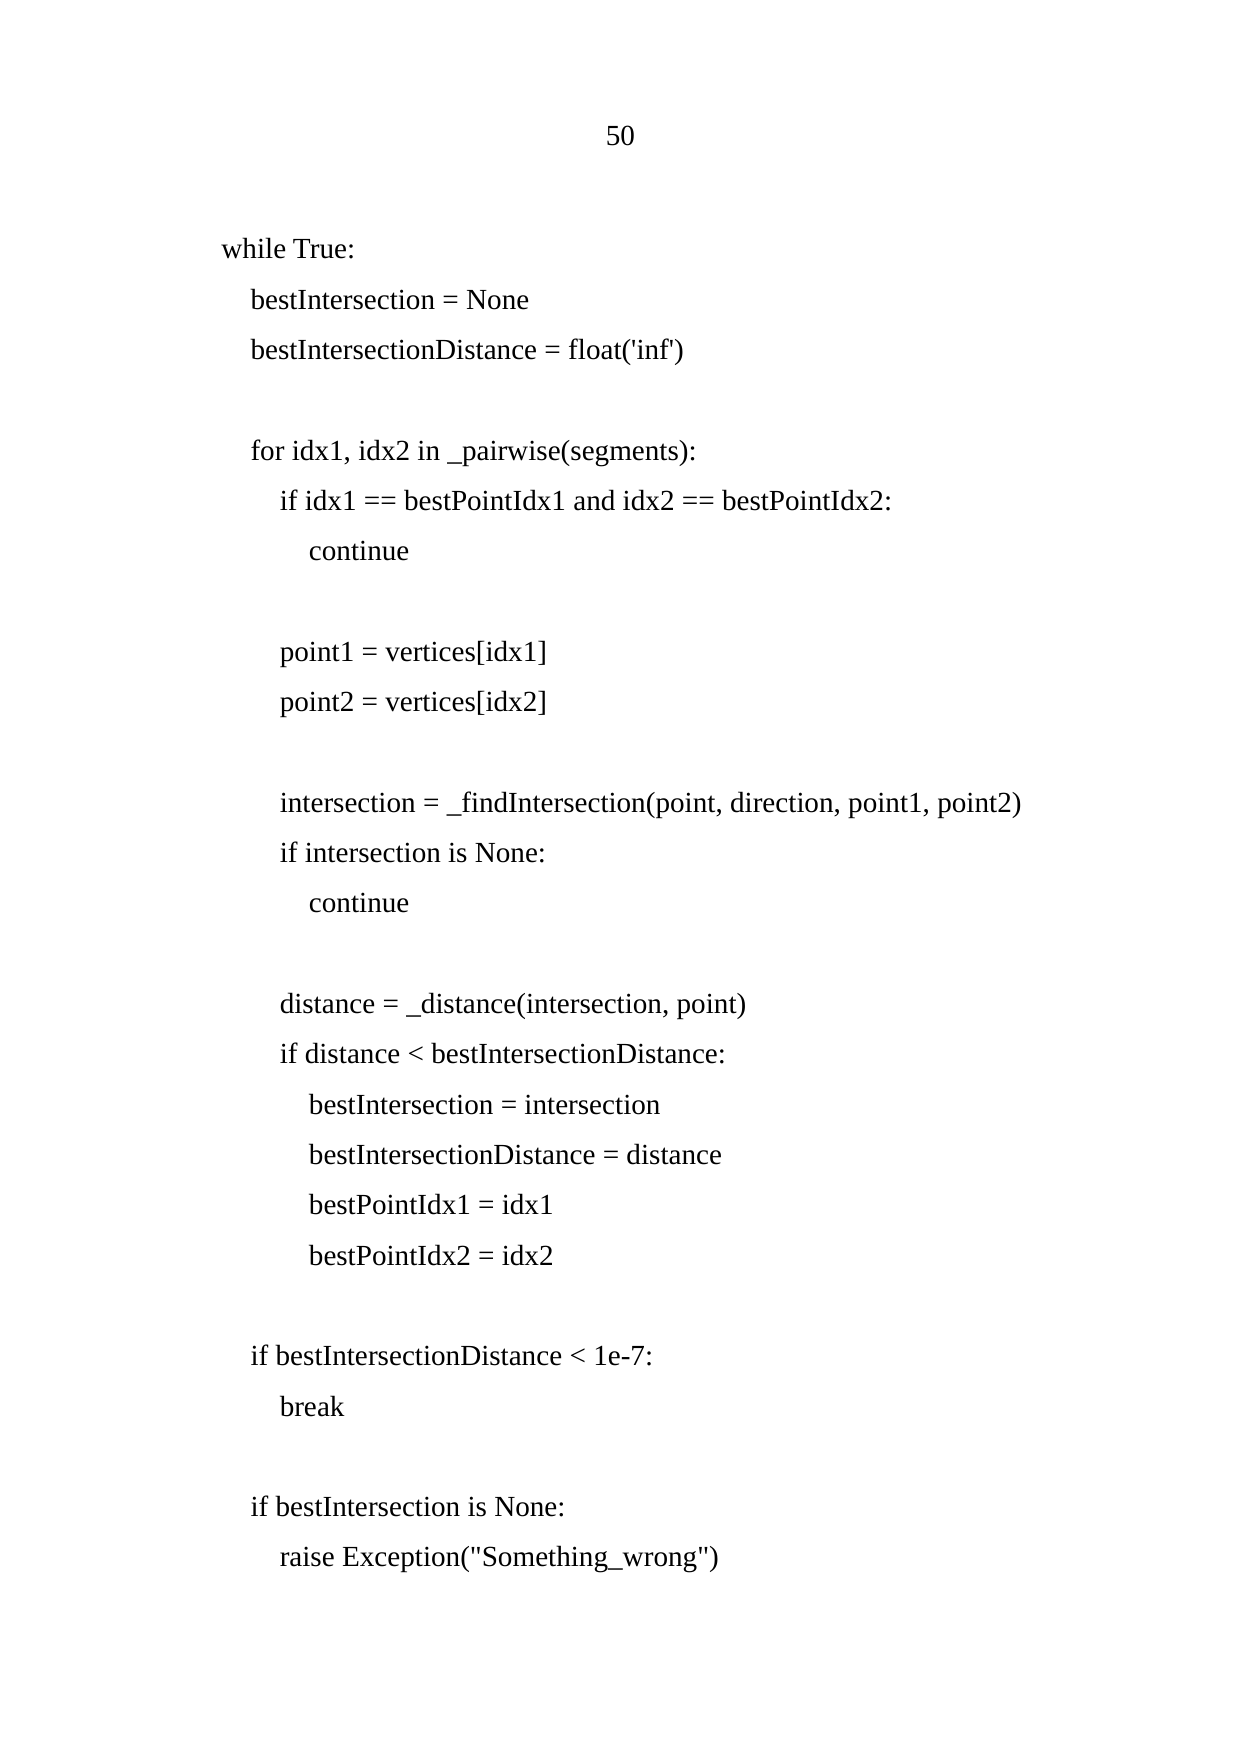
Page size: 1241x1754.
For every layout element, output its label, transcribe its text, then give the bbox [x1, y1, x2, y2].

text continue [118, 886, 1122, 919]
text bestPointIdx1 = idx1 [118, 1187, 1122, 1221]
text if idx1 == bestPointIdx1 and idx2 == bestPointIdx2: [118, 483, 1122, 517]
text bestIntersectionDistance = distance [118, 1137, 1122, 1171]
text point2 = vertices[idx2] [118, 684, 1122, 718]
text raise Exception("Something_wrong") [118, 1539, 1122, 1573]
text distance = _distance(intersection, point) [118, 986, 1122, 1020]
text continue [118, 533, 1122, 567]
text if distance < bestIntersectionDistance: [118, 1036, 1122, 1070]
text for idx1, idx2 in _pairwise(segments): [118, 433, 1122, 466]
text intersection = _findIntersection(point, direction, point1, point2) [118, 785, 1122, 818]
text if intersection is None: [118, 835, 1122, 869]
text point1 = vertices[idx1] [118, 634, 1122, 667]
text bestIntersection = intersection [118, 1087, 1122, 1120]
text if bestIntersection is None: [118, 1489, 1122, 1523]
text bestIntersection = None [118, 282, 1122, 315]
text if bestIntersectionDistance < 1e-7: [118, 1338, 1122, 1372]
text bestIntersectionDistance = float('inf') [118, 332, 1122, 366]
text break [118, 1389, 1122, 1422]
text while True: [118, 231, 1122, 265]
text bestPointIdx2 = idx2 [118, 1238, 1122, 1271]
